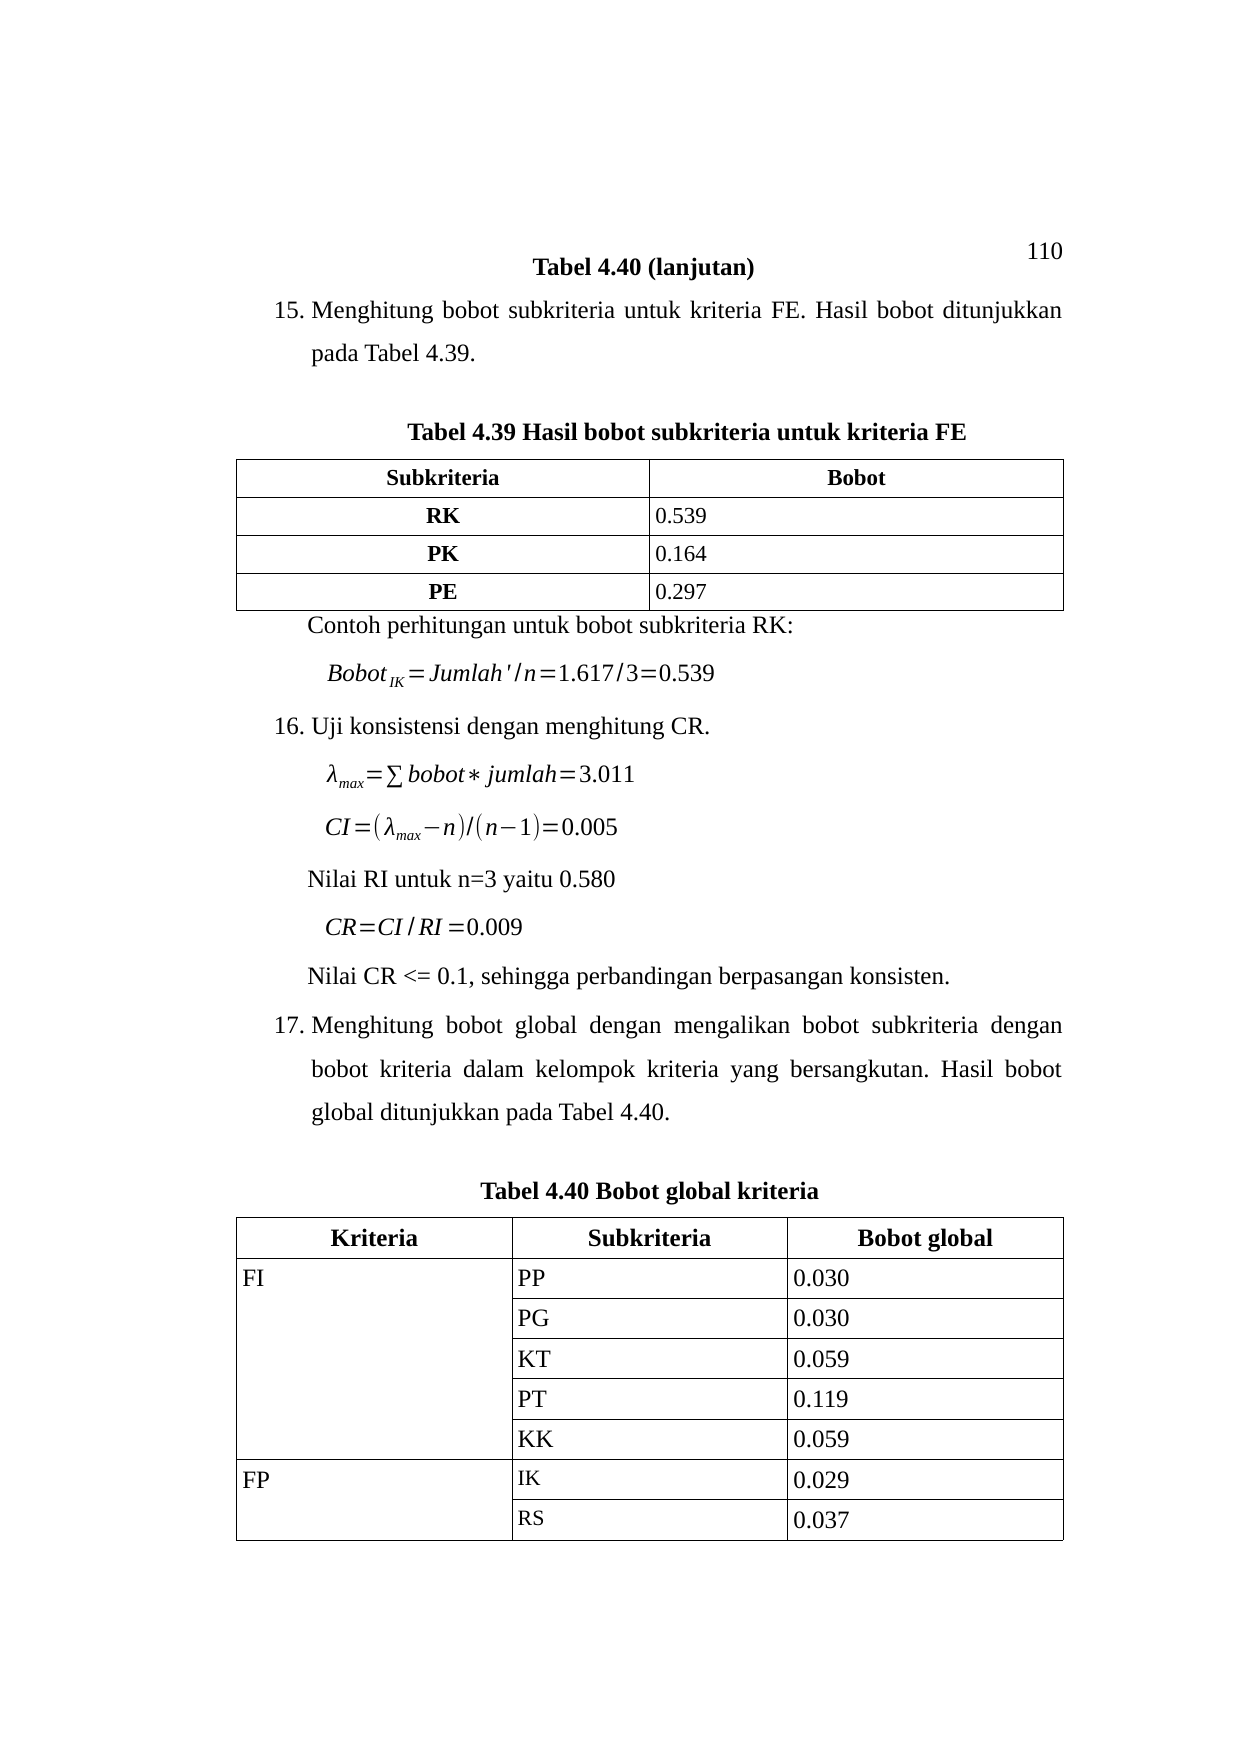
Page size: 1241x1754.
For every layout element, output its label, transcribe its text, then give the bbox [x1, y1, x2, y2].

list Uji konsistensi dengan menghitung CR. [274, 711, 1063, 740]
table_cell 0.164 [650, 536, 1063, 572]
table_cell 0.297 [650, 574, 1063, 610]
table_cell 0.030 [788, 1299, 1063, 1338]
table_cell KK [513, 1420, 787, 1459]
table_header Bobot [650, 460, 1063, 497]
table_cell PG [513, 1299, 787, 1338]
table_cell IK [513, 1460, 787, 1499]
list Menghitung bobot subkriteria untuk kriteria FE. Hasil bobot ditunjukkan pada Tabel 4.39. [274, 295, 1063, 367]
table_cell 0.059 [788, 1339, 1063, 1378]
table_cell PT [513, 1379, 787, 1419]
table_cell 0.037 [788, 1500, 1063, 1539]
table_cell RK [237, 498, 649, 534]
table_cell RS [513, 1500, 787, 1539]
list Menghitung bobot global dengan mengalikan bobot subkriteria dengan bobot kriteria dalam kelompok kriteria yang bersangkutan. Hasil bobot global ditunjukkan pada Tabel 4.40. [274, 1011, 1063, 1126]
list Tabel 4.39 Hasil bobot subkriteria untuk kriteria FE [274, 417, 1063, 446]
table_cell PK [237, 536, 649, 572]
table_cell PE [237, 574, 649, 610]
table_cell 0.119 [788, 1379, 1063, 1419]
text Nilai RI untuk n=3 yaitu 0.580 [236, 864, 1063, 893]
text Nilai CR <= 0.1, sehingga perbandingan berpasangan konsisten. [236, 961, 1063, 990]
table_cell PP [513, 1259, 787, 1298]
table_header Subkriteria [237, 460, 649, 497]
table_header Subkriteria [513, 1218, 787, 1257]
table_cell 0.030 [788, 1259, 1063, 1298]
text Tabel 4.40 (lanjutan) [281, 252, 1006, 280]
table_cell 0.059 [788, 1420, 1063, 1459]
table_header Kriteria [237, 1218, 512, 1257]
text Tabel 4.40 Bobot global kriteria [236, 1176, 1063, 1205]
table_cell 0.029 [788, 1460, 1063, 1499]
table_header Bobot global [788, 1218, 1063, 1257]
table_cell FP [237, 1460, 512, 1539]
text Contoh perhitungan untuk bobot subkriteria RK: [236, 611, 1063, 639]
table_cell FI [237, 1259, 512, 1459]
table_cell KT [513, 1339, 787, 1378]
table_cell 0.539 [650, 498, 1063, 534]
